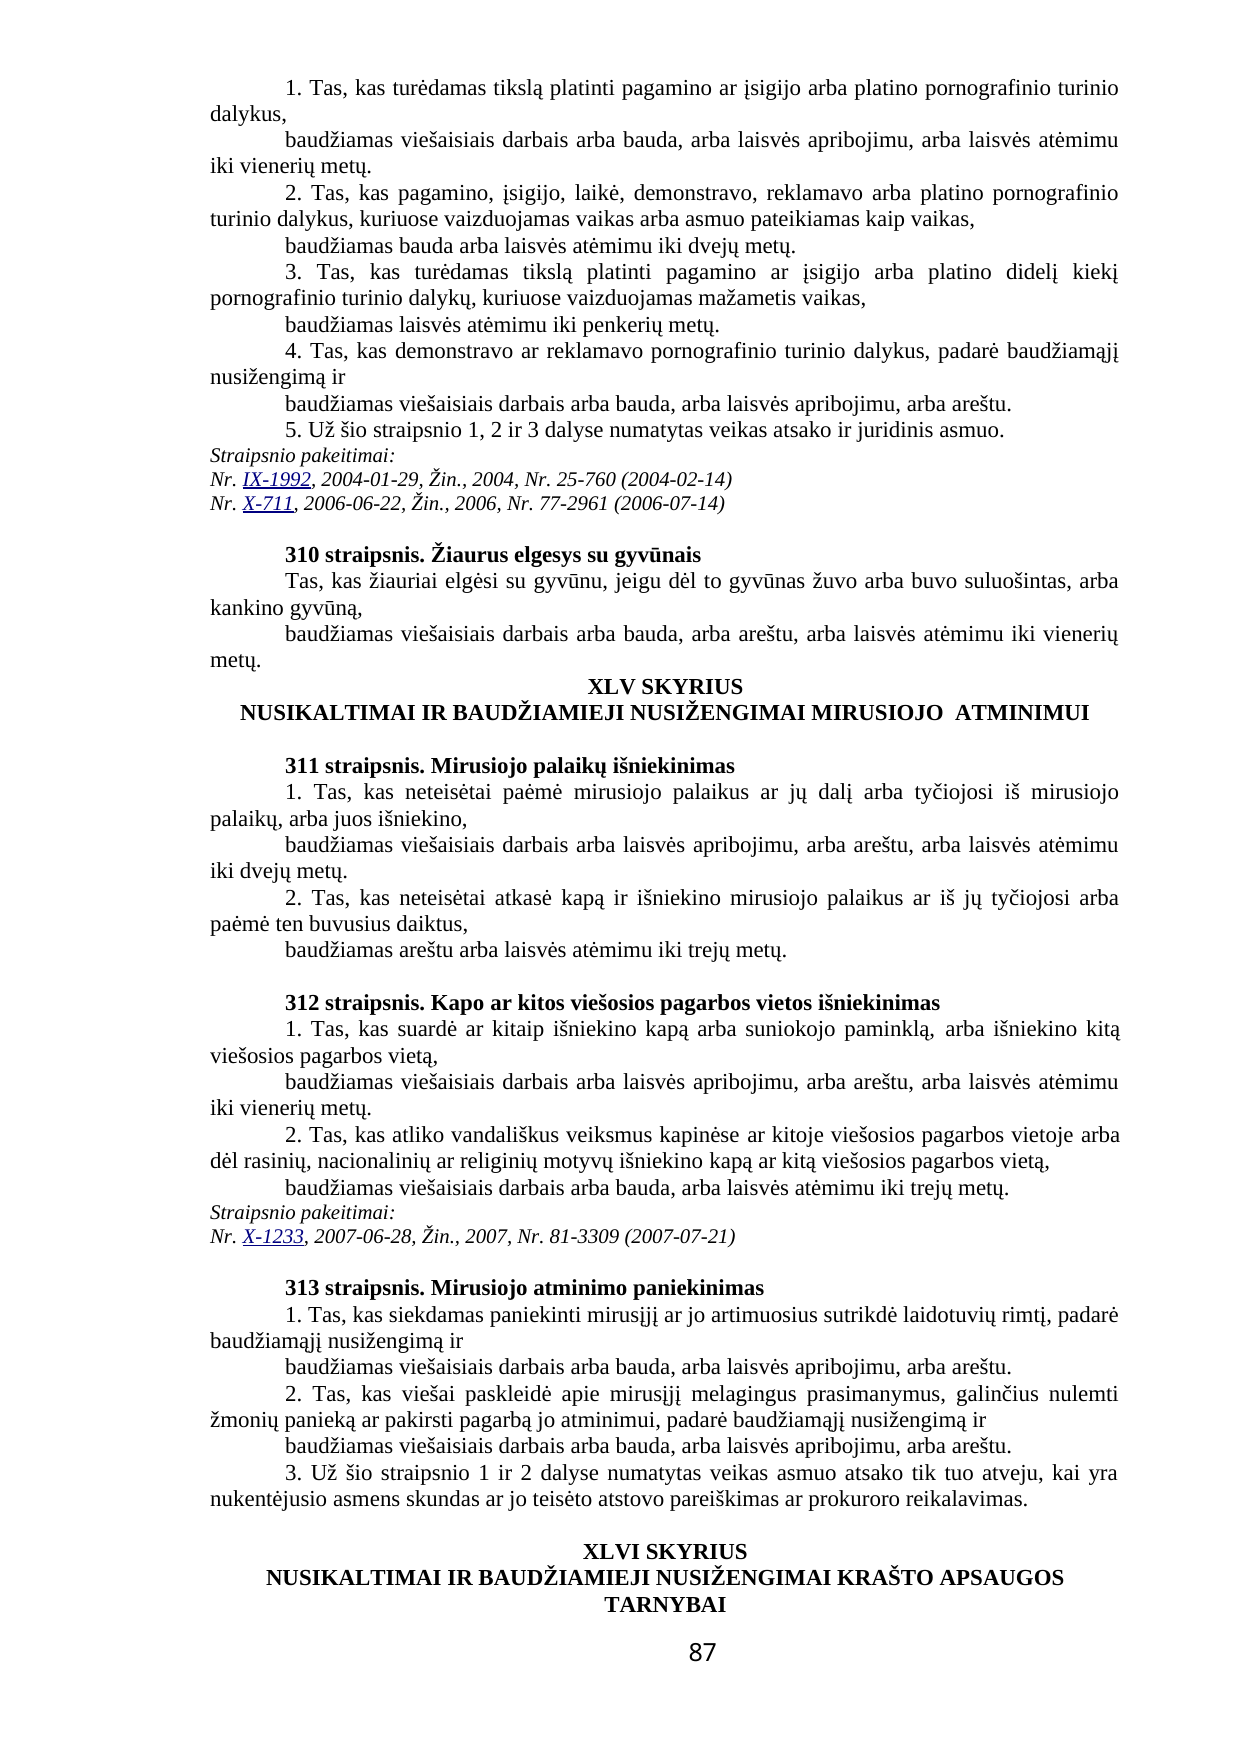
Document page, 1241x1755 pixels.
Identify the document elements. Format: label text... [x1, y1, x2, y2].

text 2. Tas, kas pagamino, įsigijo, laikė, demonstravo, reklamavo arba platino pornografinio turinio dalykus, kuriuose vaizduojamas vaikas arba asmuo pateikiamas kaip vaikas, [210, 179, 1120, 232]
text 1. Tas, kas turėdamas tikslą platinti pagamino ar įsigijo arba platino pornografinio turinio dalykus, [210, 73, 1120, 126]
text baudžiamas areštu arba laisvės atėmimu iki trejų metų. [210, 936, 1120, 963]
text baudžiamas viešaisiais darbais arba bauda, arba laisvės apribojimu, arba areštu. [210, 1432, 1120, 1459]
text 1. Tas, kas suardė ar kitaip išniekino kapą arba suniokojo paminklą, arba išniekino kitą viešosios pagarbos vietą, [210, 1015, 1120, 1068]
text 311 straipsnis. Mirusiojo palaikų išniekinimas [210, 752, 1120, 778]
text NUSIKALTIMAI IR BAUDŽIAMIEJI NUSIŽENGIMAI MIRUSIOJO ATMINIMUI [210, 699, 1120, 726]
text 3. Tas, kas turėdamas tikslą platinti pagamino ar įsigijo arba platino didelį kiekį pornografinio turinio dalykų, kuriuose vaizduojamas mažametis vaikas, [210, 258, 1120, 311]
text baudžiamas viešaisiais darbais arba laisvės apribojimu, arba areštu, arba laisvės atėmimu iki dvejų metų. [210, 831, 1120, 884]
text baudžiamas bauda arba laisvės atėmimu iki dvejų metų. [210, 232, 1120, 258]
text 312 straipsnis. Kapo ar kitos viešosios pagarbos vietos išniekinimas [210, 989, 1120, 1015]
text Nusikaltimai IR BAUDŽIAMIEJI NUSIŽENGIMAI krašto apsaugos tarnybAI [210, 1564, 1120, 1617]
text 1. Tas, kas neteisėtai paėmė mirusiojo palaikus ar jų dalį arba tyčiojosi iš mirusiojo palaikų, arba juos išniekino, [210, 778, 1120, 831]
text XLV SKYRIUS [210, 673, 1120, 699]
text 4. Tas, kas demonstravo ar reklamavo pornografinio turinio dalykus, padarė baudžiamąjį nusižengimą ir [210, 337, 1120, 390]
text baudžiamas viešaisiais darbais arba laisvės apribojimu, arba areštu, arba laisvės atėmimu iki vienerių metų. [210, 1068, 1120, 1121]
text baudžiamas viešaisiais darbais arba bauda, arba laisvės apribojimu, arba areštu. [210, 390, 1120, 416]
text Nr. X-1233, 2007-06-28, Žin., 2007, Nr. 81-3309 (2007-07-21) [210, 1224, 1120, 1248]
text 2. Tas, kas viešai paskleidė apie mirusįjį melagingus prasimanymus, galinčius nulemti žmonių panieką ar pakirsti pagarbą jo atminimui, padarė baudžiamąjį nusižengimą ir [210, 1380, 1120, 1432]
text Nr. IX-1992, 2004-01-29, Žin., 2004, Nr. 25-760 (2004-02-14) [210, 467, 1120, 491]
text Tas, kas žiauriai elgėsi su gyvūnu, jeigu dėl to gyvūnas žuvo arba buvo suluošintas, arba kankino gyvūną, [210, 567, 1120, 620]
text Nr. X-711, 2006-06-22, Žin., 2006, Nr. 77-2961 (2006-07-14) [210, 491, 1120, 515]
subtitle XLVI skyrius [210, 1538, 1120, 1564]
text 310 straipsnis. Žiaurus elgesys su gyvūnais [210, 541, 1120, 567]
text Straipsnio pakeitimai: [210, 442, 1120, 467]
text 1. Tas, kas siekdamas paniekinti mirusįjį ar jo artimuosius sutrikdė laidotuvių rimtį, padarė baudžiamąjį nusižengimą ir [210, 1301, 1120, 1353]
text 5. Už šio straipsnio 1, 2 ir 3 dalyse numatytas veikas atsako ir juridinis asmuo. [210, 416, 1120, 442]
text 2. Tas, kas atliko vandališkus veiksmus kapinėse ar kitoje viešosios pagarbos vietoje arba dėl rasinių, nacionalinių ar religinių motyvų išniekino kapą ar kitą viešosios pagarbos vietą, [210, 1121, 1120, 1173]
text baudžiamas viešaisiais darbais arba bauda, arba laisvės apribojimu, arba areštu. [210, 1353, 1120, 1380]
text Straipsnio pakeitimai: [210, 1200, 1120, 1224]
text baudžiamas laisvės atėmimu iki penkerių metų. [210, 311, 1120, 337]
text baudžiamas viešaisiais darbais arba bauda, arba laisvės apribojimu, arba laisvės atėmimu iki vienerių metų. [210, 126, 1120, 179]
text 313 straipsnis. Mirusiojo atminimo paniekinimas [210, 1274, 1120, 1301]
text 2. Tas, kas neteisėtai atkasė kapą ir išniekino mirusiojo palaikus ar iš jų tyčiojosi arba paėmė ten buvusius daiktus, [210, 884, 1120, 936]
text baudžiamas viešaisiais darbais arba bauda, arba areštu, arba laisvės atėmimu iki vienerių metų. [210, 620, 1120, 673]
text 3. Už šio straipsnio 1 ir 2 dalyse numatytas veikas asmuo atsako tik tuo atveju, kai yra nukentėjusio asmens skundas ar jo teisėto atstovo pareiškimas ar prokuroro reikalavimas. [210, 1459, 1120, 1512]
text baudžiamas viešaisiais darbais arba bauda, arba laisvės atėmimu iki trejų metų. [210, 1173, 1120, 1200]
